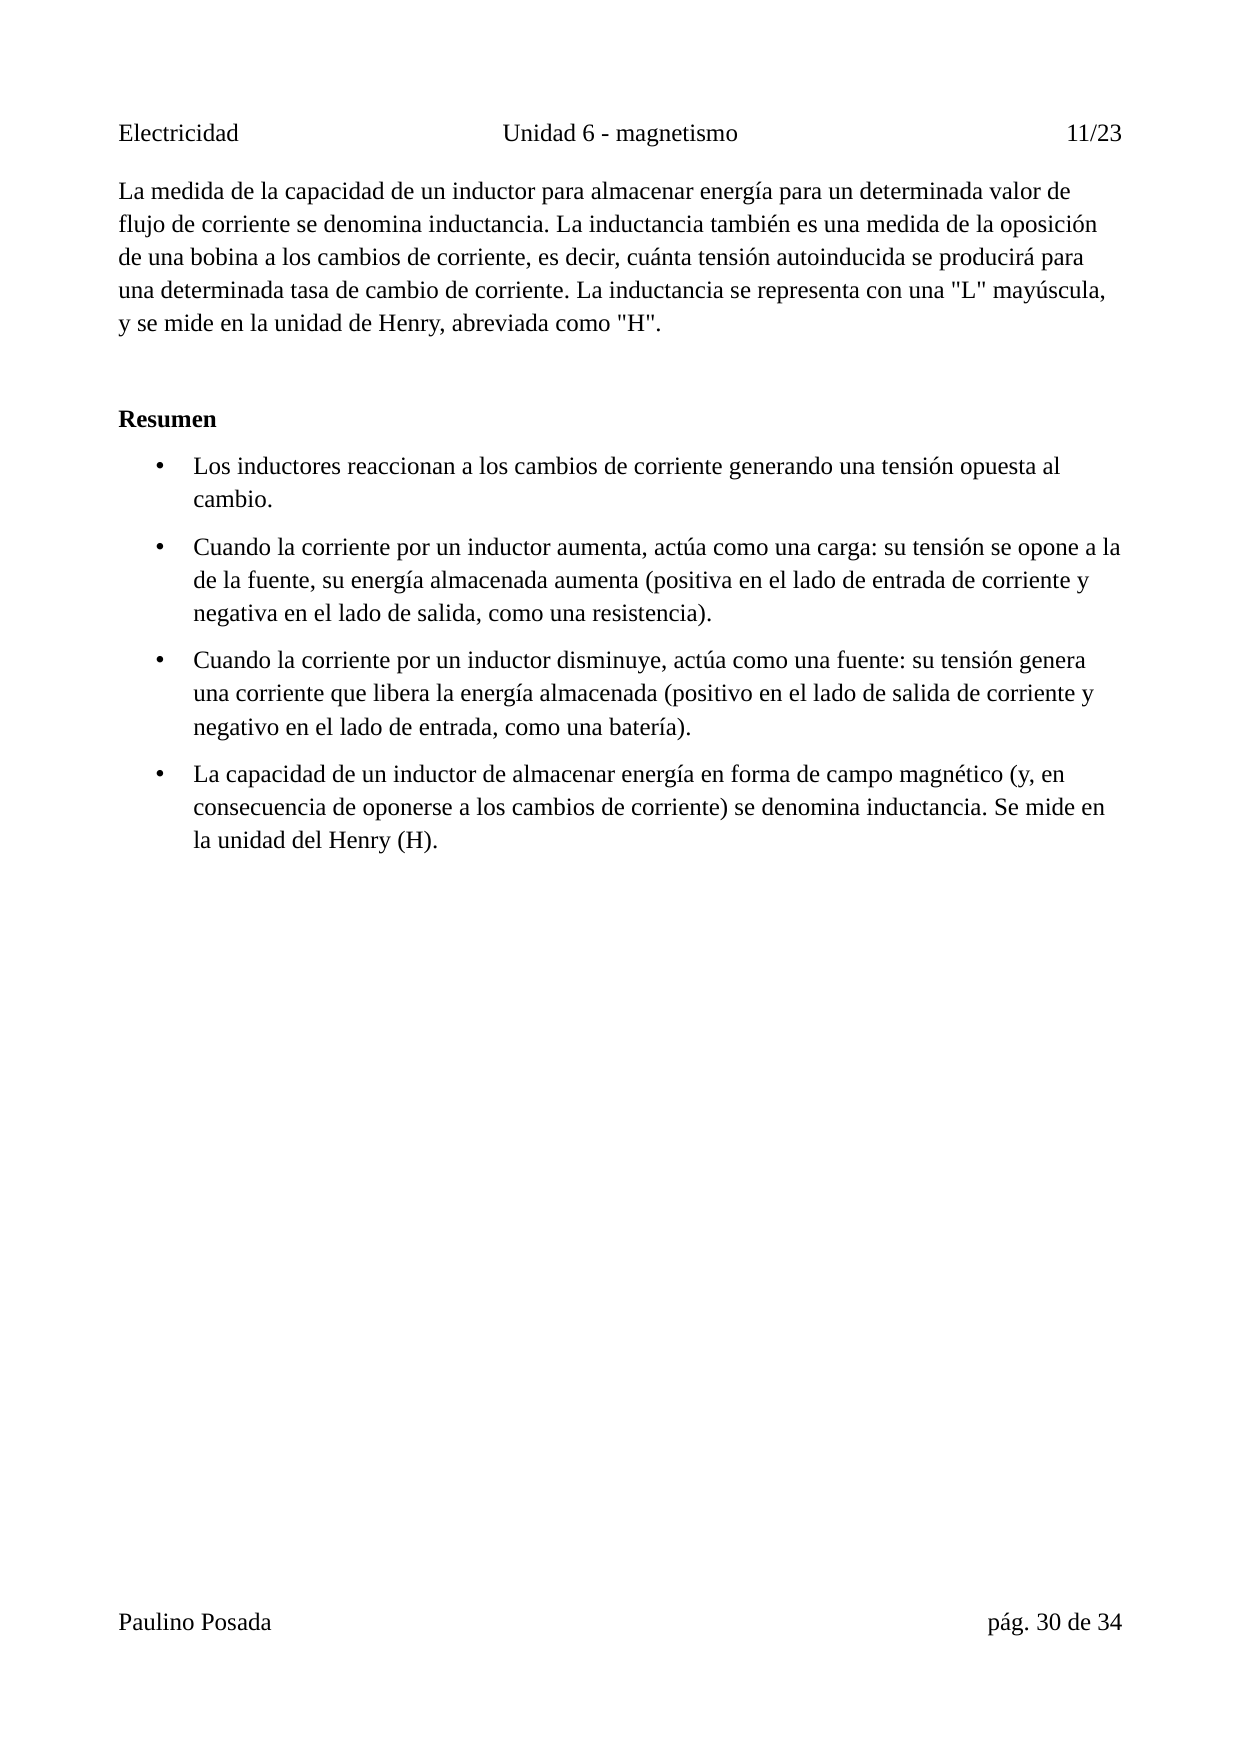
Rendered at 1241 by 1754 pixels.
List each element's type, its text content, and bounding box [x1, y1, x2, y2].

list Los inductores reaccionan a los cambios de corriente generando una tensión opuesta al cambio. [156, 451, 1122, 513]
list La capacidad de un inductor de almacenar energía en forma de campo magnético (y, en consecuencia de oponerse a los cambios de corriente) se denomina inductancia. Se mide en la unidad del Henry (H). [156, 759, 1122, 854]
list Cuando la corriente por un inductor aumenta, actúa como una carga: su tensión se opone a la de la fuente, su energía almacenada aumenta (positiva en el lado de entrada de corriente y negativa en el lado de salida, como una resistencia). [156, 532, 1122, 627]
text Resumen [118, 404, 1122, 432]
list Cuando la corriente por un inductor disminuye, actúa como una fuente: su tensión genera una corriente que libera la energía almacenada (positivo en el lado de salida de corriente y negativo en el lado de entrada, como una batería). [156, 646, 1122, 740]
text La medida de la capacidad de un inductor para almacenar energía para un determinada valor de flujo de corriente se denomina inductancia. La inductancia también es una medida de la oposición de una bobina a los cambios de corriente, es decir, cuánta tensión autoinducida se producirá para una determinada tasa de cambio de corriente. La inductancia se representa con una "L" mayúscula, y se mide en la unidad de Henry, abreviada como "H". [118, 176, 1122, 337]
